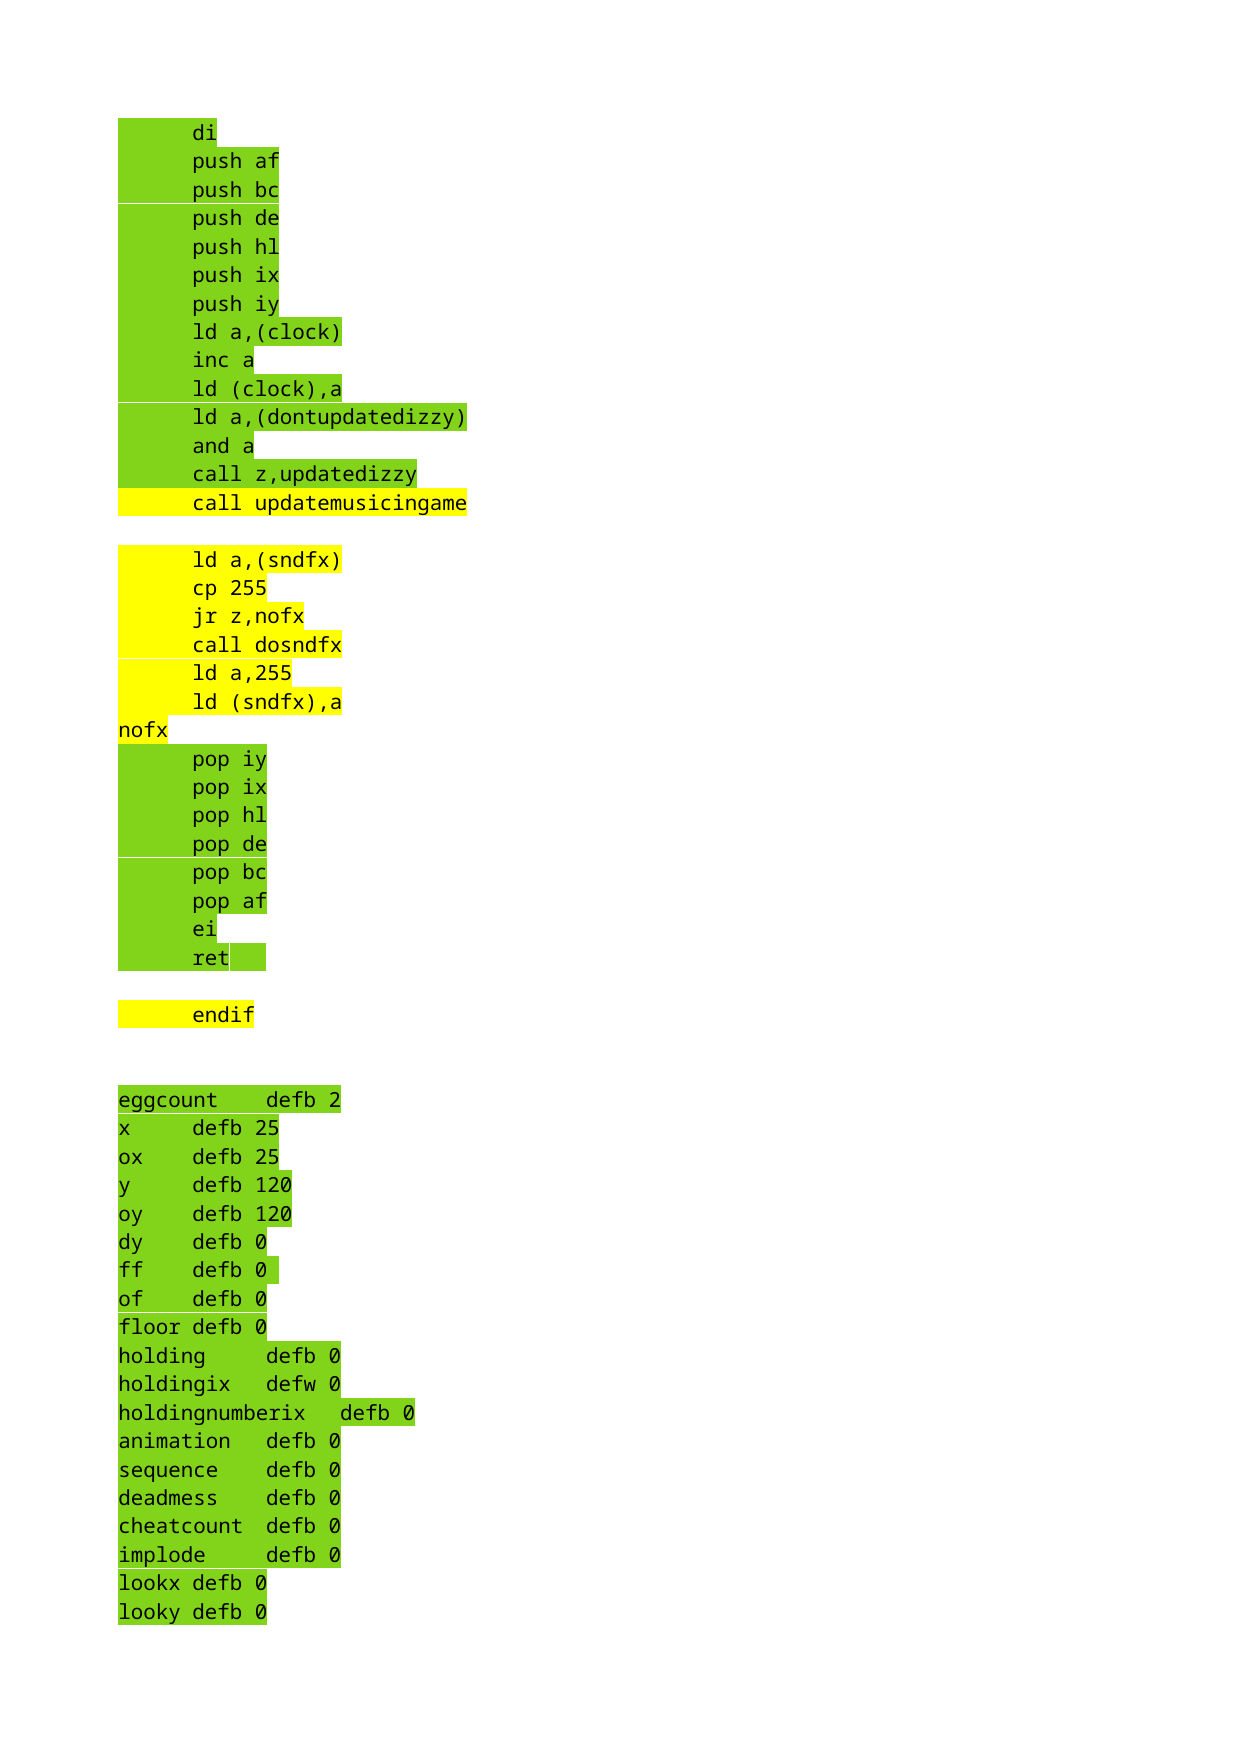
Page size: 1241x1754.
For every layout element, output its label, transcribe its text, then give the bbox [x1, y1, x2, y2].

text looky defb 0 [118, 1597, 1122, 1625]
text lookx defb 0 [118, 1568, 1122, 1597]
text y defb 120 [118, 1170, 1122, 1199]
text deadmess defb 0 [118, 1483, 1122, 1512]
text push iy [118, 289, 1122, 317]
text cheatcount defb 0 [118, 1512, 1122, 1540]
text oy defb 120 [118, 1199, 1122, 1227]
text inc a [118, 346, 1122, 374]
text ld a,255 [118, 658, 1122, 687]
text push bc [118, 175, 1122, 203]
text floor defb 0 [118, 1312, 1122, 1341]
text jr z,nofx [118, 602, 1122, 630]
text call updatemusicingame [118, 488, 1122, 516]
text pop iy [118, 744, 1122, 772]
text ld a,(clock) [118, 317, 1122, 346]
text sequence defb 0 [118, 1455, 1122, 1483]
text ld a,(sndfx) [118, 545, 1122, 573]
text push ix [118, 260, 1122, 289]
text push de [118, 203, 1122, 232]
text call z,updatedizzy [118, 459, 1122, 488]
text animation defb 0 [118, 1426, 1122, 1455]
text implode defb 0 [118, 1540, 1122, 1568]
text ret [118, 943, 1122, 971]
text push af [118, 147, 1122, 175]
text call dosndfx [118, 630, 1122, 658]
text ld a,(dontupdatedizzy) [118, 402, 1122, 431]
text and a [118, 431, 1122, 459]
text pop hl [118, 801, 1122, 829]
text endif [118, 1000, 1122, 1028]
text pop ix [118, 772, 1122, 801]
text push hl [118, 232, 1122, 260]
text ff defb 0 [118, 1256, 1122, 1284]
text ei [118, 914, 1122, 943]
text dy defb 0 [118, 1227, 1122, 1256]
text eggcount defb 2 [118, 1085, 1122, 1113]
text di [118, 118, 1122, 147]
text holdingnumberix defb 0 [118, 1398, 1122, 1426]
text x defb 25 [118, 1113, 1122, 1142]
text pop af [118, 886, 1122, 914]
text holding defb 0 [118, 1341, 1122, 1369]
text ld (sndfx),a [118, 687, 1122, 715]
text ld (clock),a [118, 374, 1122, 402]
text pop de [118, 829, 1122, 857]
text of defb 0 [118, 1284, 1122, 1312]
text cp 255 [118, 573, 1122, 602]
text nofx [118, 715, 1122, 744]
text ox defb 25 [118, 1142, 1122, 1170]
text holdingix defw 0 [118, 1369, 1122, 1398]
text pop bc [118, 857, 1122, 886]
